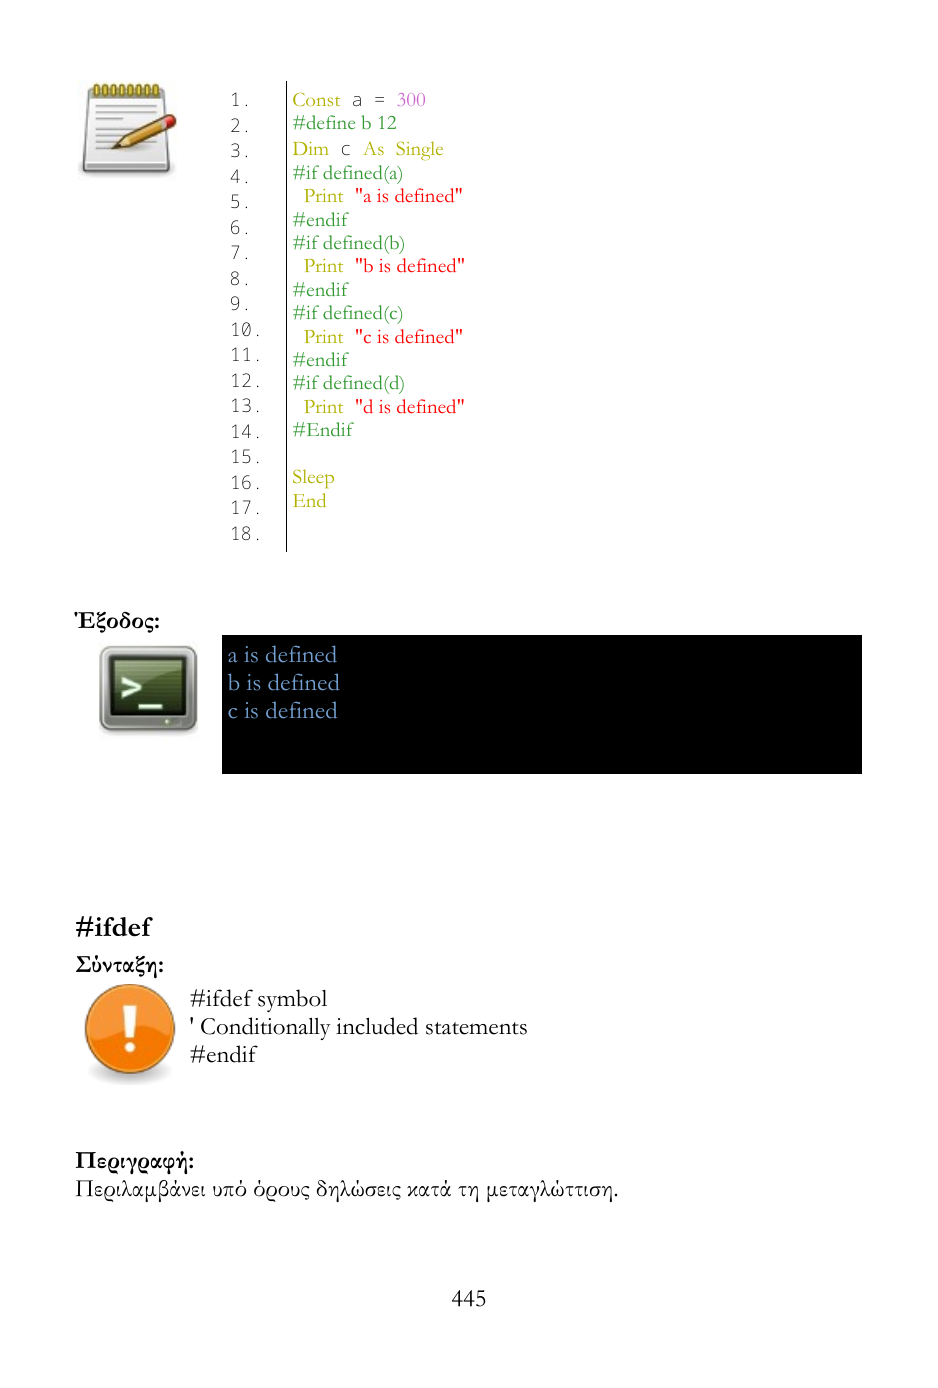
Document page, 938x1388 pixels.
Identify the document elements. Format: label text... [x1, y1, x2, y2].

subtitle #ifdef [75, 912, 862, 944]
table_header Const a = 300 #define b 12 Dim c As Single #if defined(a) Print "a is defined" #endif #if defined(b) Print "b is defined" #endif #if defined(c) Print "c is defined" #endif #if defined(d) Print "d is defined" #Endif Sleep End [287, 81, 857, 552]
text Σύνταξη: [75, 951, 862, 979]
text Περιλαμβάνει υπό όρους δηλώσεις κατά τη μεταγλώττιση. [75, 1175, 862, 1203]
table_header [186, 81, 286, 552]
table_header [75, 979, 183, 1118]
picture [79, 984, 180, 1085]
table_header [75, 75, 180, 578]
table_header [180, 75, 863, 578]
table_header #ifdef symbol ' Conditionally included statements #endif [184, 979, 863, 1118]
text Περιγραφή: [75, 1147, 862, 1175]
text Έξοδος: [75, 607, 862, 635]
table_header a is defined b is defined c is defined [222, 635, 862, 774]
picture [77, 80, 178, 181]
picture [98, 640, 199, 741]
table_header [75, 635, 222, 774]
